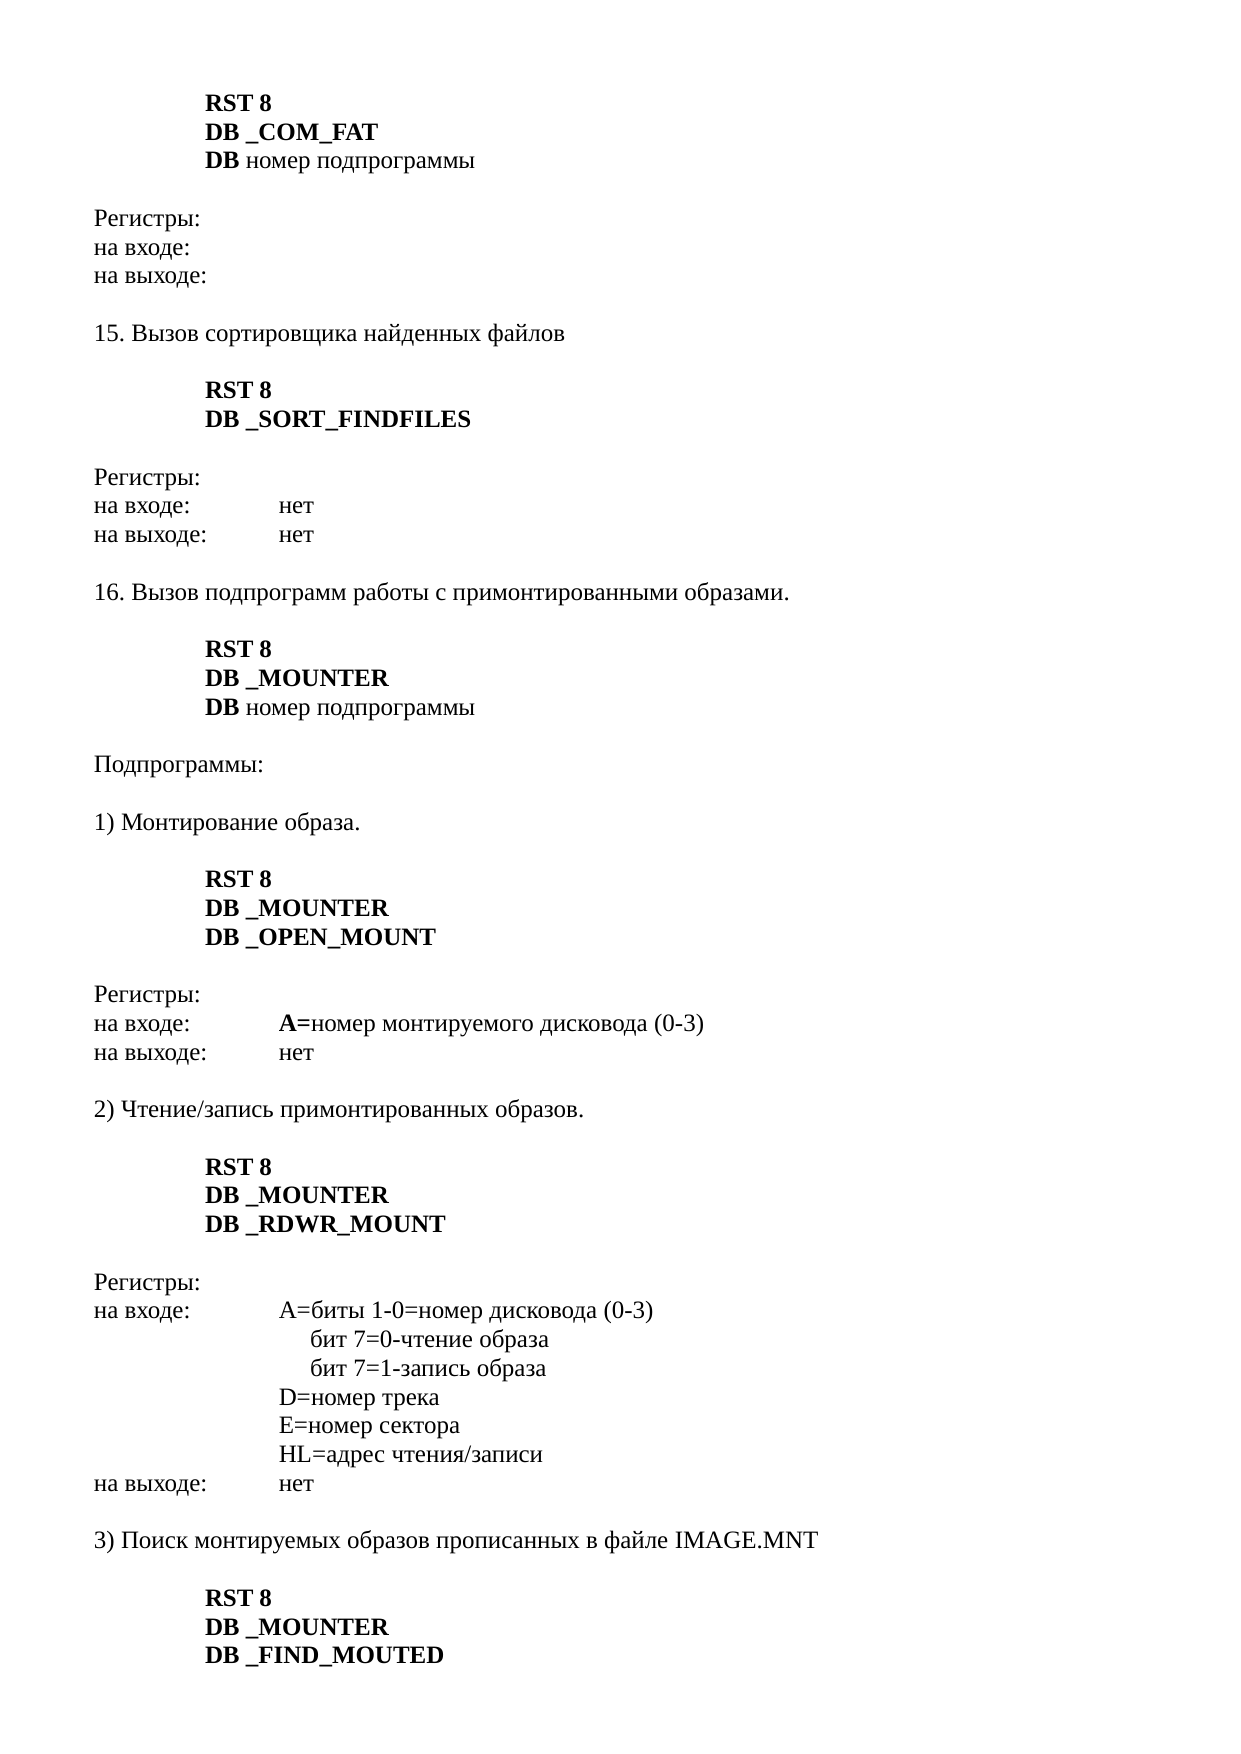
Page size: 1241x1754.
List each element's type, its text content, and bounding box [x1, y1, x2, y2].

text Регистры: [57, 462, 1176, 491]
text DB _OPEN_MOUNT [57, 922, 1176, 951]
text RST 8 [57, 1152, 1176, 1181]
text Регистры: [57, 979, 1176, 1008]
text 16. Вызов подпрограмм работы с примонтированными образами. [57, 577, 1176, 606]
text на выходе: нет [57, 1468, 1176, 1497]
text DB _SORT_FINDFILES [57, 404, 1176, 433]
text DB _FIND_MOUTED [57, 1641, 1176, 1669]
text бит 7=0-чтение образа [57, 1324, 1176, 1353]
text на входе: A=биты 1-0=номер дисковода (0-3) [57, 1296, 1176, 1324]
text Регистры: [57, 1267, 1176, 1296]
text RST 8 [57, 634, 1176, 663]
text DB номер подпрограммы [57, 692, 1176, 721]
text 15. Вызов сортировщика найденных файлов [57, 318, 1176, 347]
text 3) Поиск монтируемых образов прописанных в файле IMAGE.MNT [57, 1526, 1176, 1554]
text DB _MOUNTER [57, 893, 1176, 922]
text бит 7=1-запись образа [57, 1353, 1176, 1382]
text RST 8 [57, 88, 1176, 117]
text 2) Чтение/запись примонтированных образов. [57, 1094, 1176, 1123]
text DB номер подпрограммы [57, 146, 1176, 174]
text DB _MOUNTER [57, 1181, 1176, 1209]
text D=номер трека [57, 1382, 1176, 1411]
text Регистры: [57, 203, 1176, 232]
text на входе: [57, 232, 1176, 261]
text на выходе: нет [57, 519, 1176, 548]
text DB _MOUNTER [57, 1612, 1176, 1641]
text на входе: A=номер монтируемого дисковода (0-3) [57, 1008, 1176, 1037]
text RST 8 [57, 1583, 1176, 1612]
text DB _RDWR_MOUNT [57, 1209, 1176, 1238]
text на входе: нет [57, 491, 1176, 519]
text E=номер сектора [57, 1411, 1176, 1439]
text HL=адрес чтения/записи [57, 1439, 1176, 1468]
text 1) Монтирование образа. [57, 807, 1176, 836]
text DB _MOUNTER [57, 663, 1176, 692]
text RST 8 [57, 376, 1176, 404]
text на выходе: [57, 261, 1176, 289]
text на выходе: нет [57, 1037, 1176, 1066]
text RST 8 [57, 864, 1176, 893]
text DB _COM_FAT [57, 117, 1176, 146]
text Подпрограммы: [57, 749, 1176, 778]
